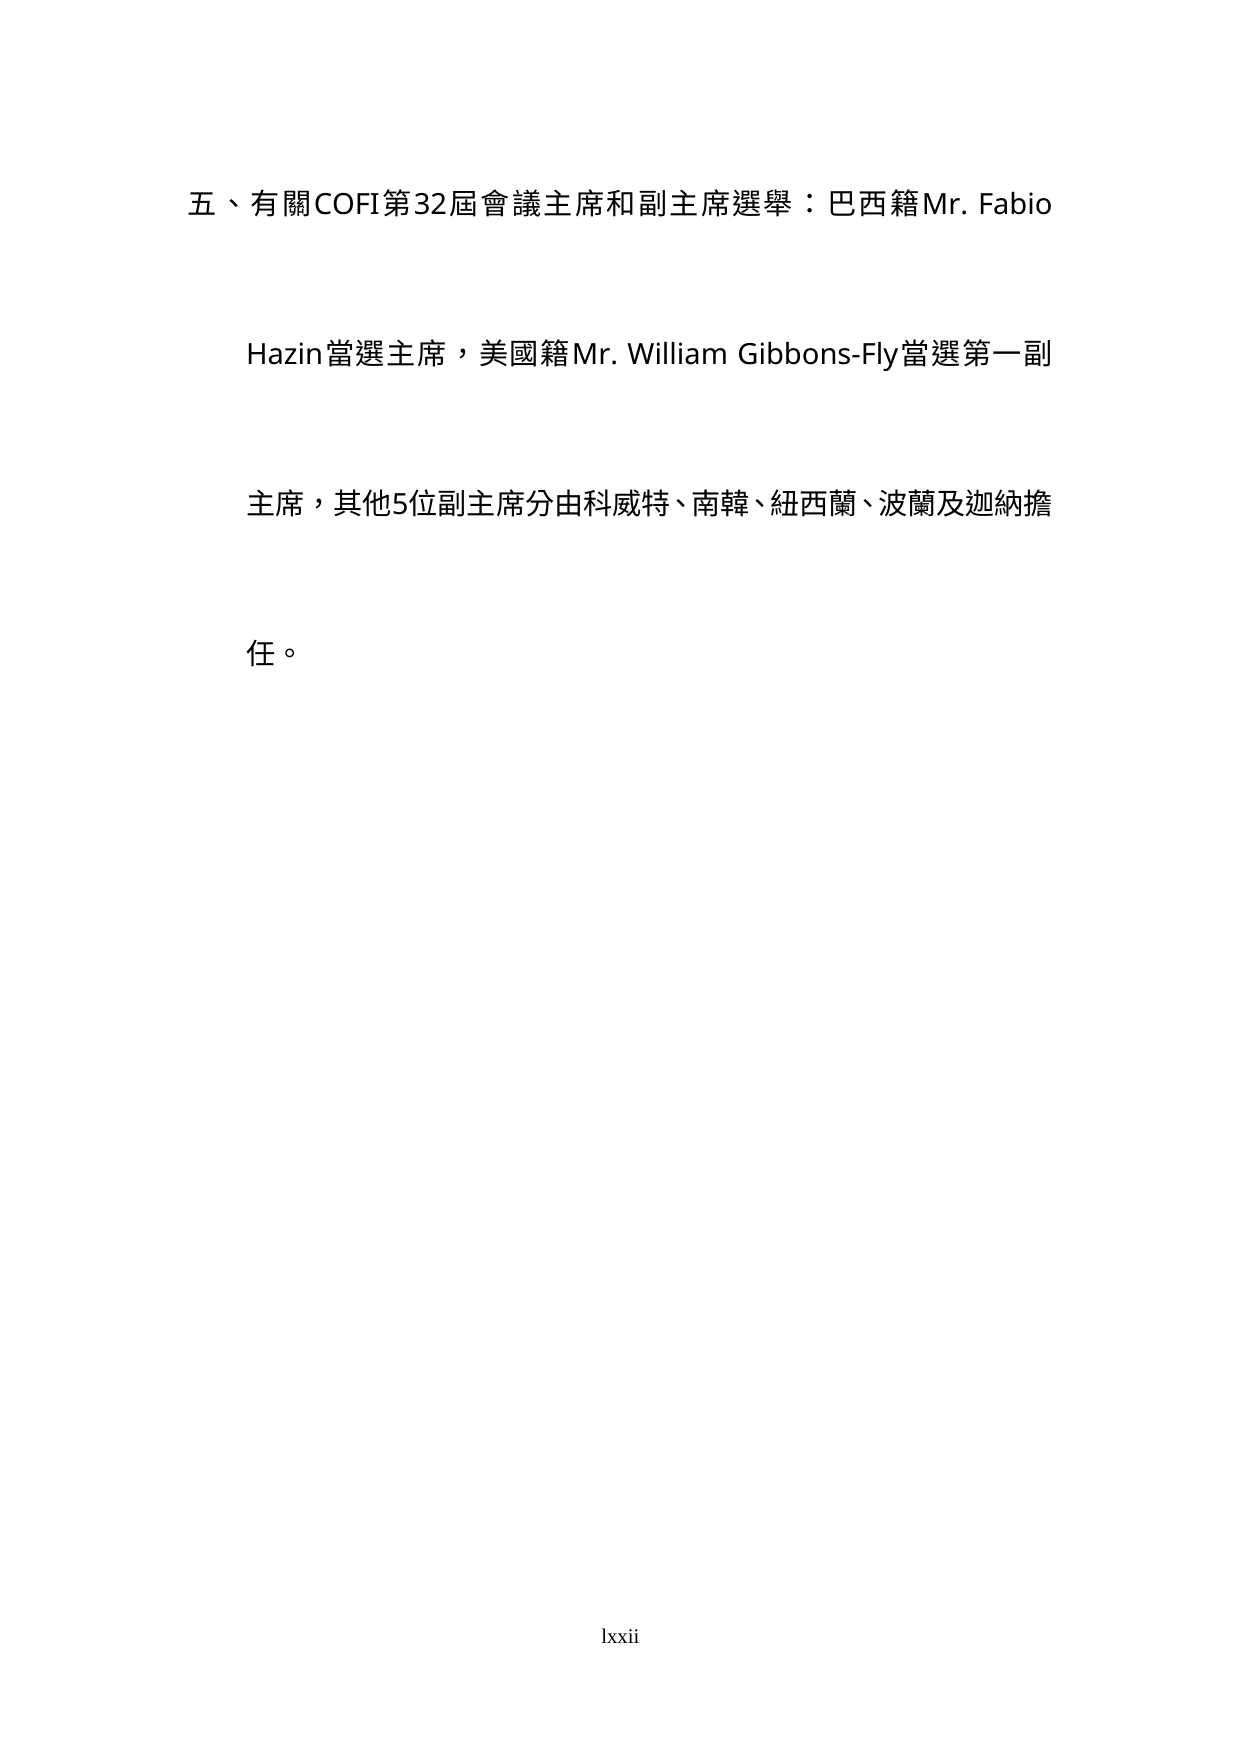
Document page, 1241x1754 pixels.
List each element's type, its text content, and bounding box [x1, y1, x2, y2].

text 五、有關COFI第32屆會議主席和副主席選舉：巴西籍Mr. Fabio Hazin當選主席，美國籍Mr. William Gibbons-Fly當選第一副主席，其他5位副主席分由科威特、南韓、紐西蘭、波蘭及迦納擔任。 [187, 164, 1053, 689]
